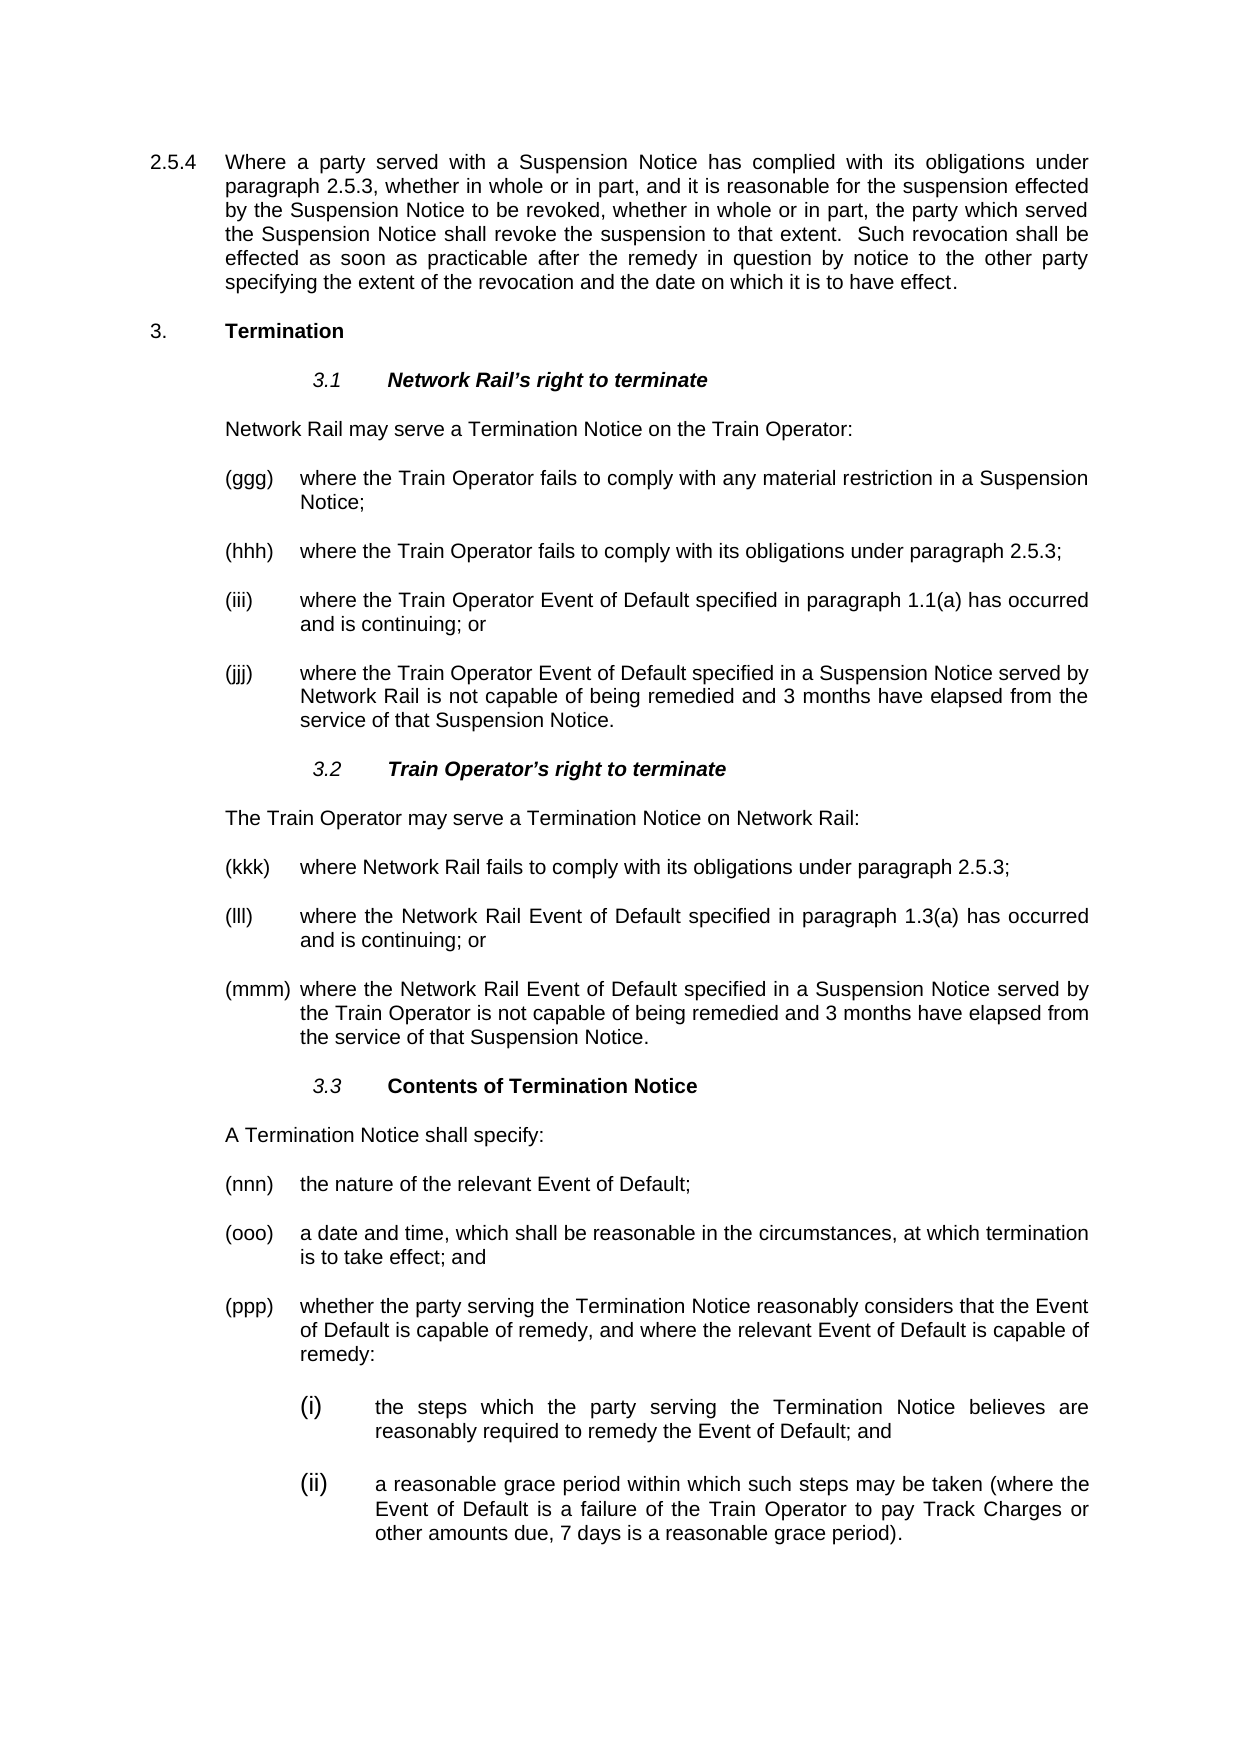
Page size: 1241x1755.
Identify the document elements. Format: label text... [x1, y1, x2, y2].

subtitle where the Train Operator Event of Default specified in paragraph 1.1(a) has occurred and is continuing; or [225, 587, 1090, 635]
list Train Operator’s right to terminate [312, 757, 1090, 781]
subtitle the steps which the party serving the Termination Notice believes are reasonably required to remedy the Event of Default; and [300, 1391, 1090, 1443]
list Termination [150, 319, 1090, 343]
subtitle where the Network Rail Event of Default specified in paragraph 1.3(a) has occurred and is continuing; or [225, 904, 1090, 952]
subtitle the nature of the relevant Event of Default; [225, 1172, 1090, 1196]
subtitle where Network Rail fails to comply with its obligations under paragraph 2.5.3; [225, 855, 1090, 879]
text A Termination Notice shall specify: [225, 1123, 1090, 1147]
subtitle a date and time, which shall be reasonable in the circumstances, at which termination is to take effect; and [225, 1221, 1090, 1269]
subtitle where the Train Operator Event of Default specified in a Suspension Notice served by Network Rail is not capable of being remedied and 3 months have elapsed from the service of that Suspension Notice. [225, 660, 1090, 732]
text Network Rail may serve a Termination Notice on the Train Operator: [225, 417, 1090, 441]
subtitle whether the party serving the Termination Notice reasonably considers that the Event of Default is capable of remedy, and where the relevant Event of Default is capable of remedy: [225, 1294, 1090, 1366]
list Where a party served with a Suspension Notice has complied with its obligations under paragraph 2.5.3, whether in whole or in part, and it is reasonable for the suspension effected by the Suspension Notice to be revoked, whether in whole or in part, the party which served the Suspension Notice shall revoke the suspension to that extent. Such revocation shall be effected as soon as practicable after the remedy in question by notice to the other party specifying the extent of the revocation and the date on which it is to have effect. [150, 150, 1090, 294]
subtitle a reasonable grace period within which such steps may be taken (where the Event of Default is a failure of the Train Operator to pay Track Charges or other amounts due, 7 days is a reasonable grace period). [300, 1468, 1090, 1545]
subtitle where the Train Operator fails to comply with any material restriction in a Suspension Notice; [225, 466, 1090, 513]
list Contents of Termination Notice [312, 1074, 1090, 1098]
subtitle where the Network Rail Event of Default specified in a Suspension Notice served by the Train Operator is not capable of being remedied and 3 months have elapsed from the service of that Suspension Notice. [225, 977, 1090, 1049]
text The Train Operator may serve a Termination Notice on Network Rail: [225, 806, 1090, 830]
subtitle where the Train Operator fails to comply with its obligations under paragraph 2.5.3; [225, 538, 1090, 562]
list Network Rail’s right to terminate [312, 368, 1090, 392]
